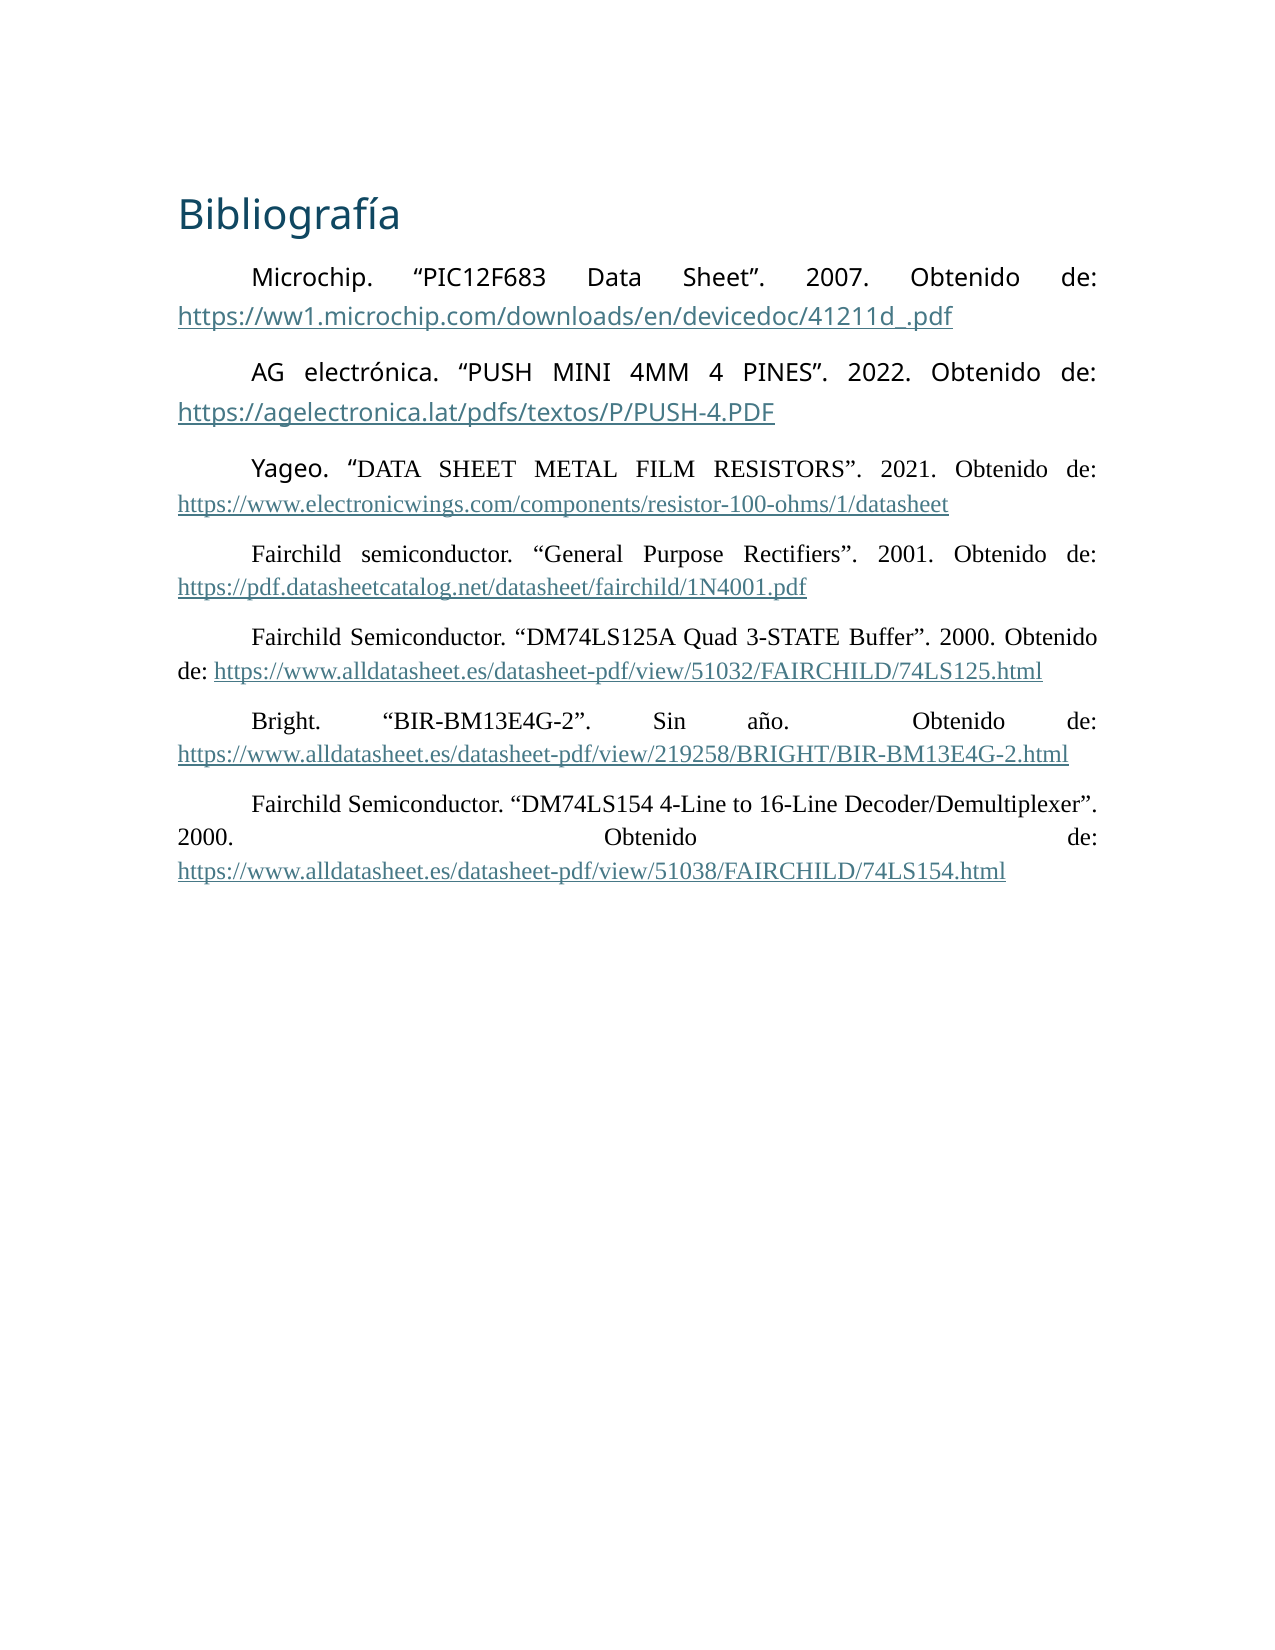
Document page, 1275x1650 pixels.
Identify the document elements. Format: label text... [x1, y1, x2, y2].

text Fairchild Semiconductor. “DM74LS125A Quad 3-STATE Buffer”. 2000. Obtenido de: https://www.alldatasheet.es/datasheet-pdf/view/51032/FAIRCHILD/74LS125.html [177, 622, 1098, 684]
text Microchip. “PIC12F683 Data Sheet”. 2007. Obtenido de: https://ww1.microchip.com/downloads/en/devicedoc/41211d_.pdf [177, 259, 1098, 333]
text Bright. “BIR-BM13E4G-2”. Sin año. Obtenido de: https://www.alldatasheet.es/datasheet-pdf/view/219258/BRIGHT/BIR-BM13E4G-2.html [177, 706, 1098, 768]
subtitle Bibliografía [177, 185, 1098, 242]
text Fairchild Semiconductor. “DM74LS154 4-Line to 16-Line Decoder/Demultiplexer”. 2000. Obtenido de: https://www.alldatasheet.es/datasheet-pdf/view/51038/FAIRCHILD/74LS154.html [177, 789, 1098, 884]
text AG electrónica. “PUSH MINI 4MM 4 PINES”. 2022. Obtenido de: https://agelectronica.lat/pdfs/textos/P/PUSH-4.PDF [177, 355, 1098, 428]
text Fairchild semiconductor. “General Purpose Rectifiers”. 2001. Obtenido de: https://pdf.datasheetcatalog.net/datasheet/fairchild/1N4001.pdf [177, 539, 1098, 601]
text Yageo. “DATA SHEET METAL FILM RESISTORS”. 2021. Obtenido de: https://www.electronicwings.com/components/resistor-100-ohms/1/datasheet [177, 451, 1098, 518]
